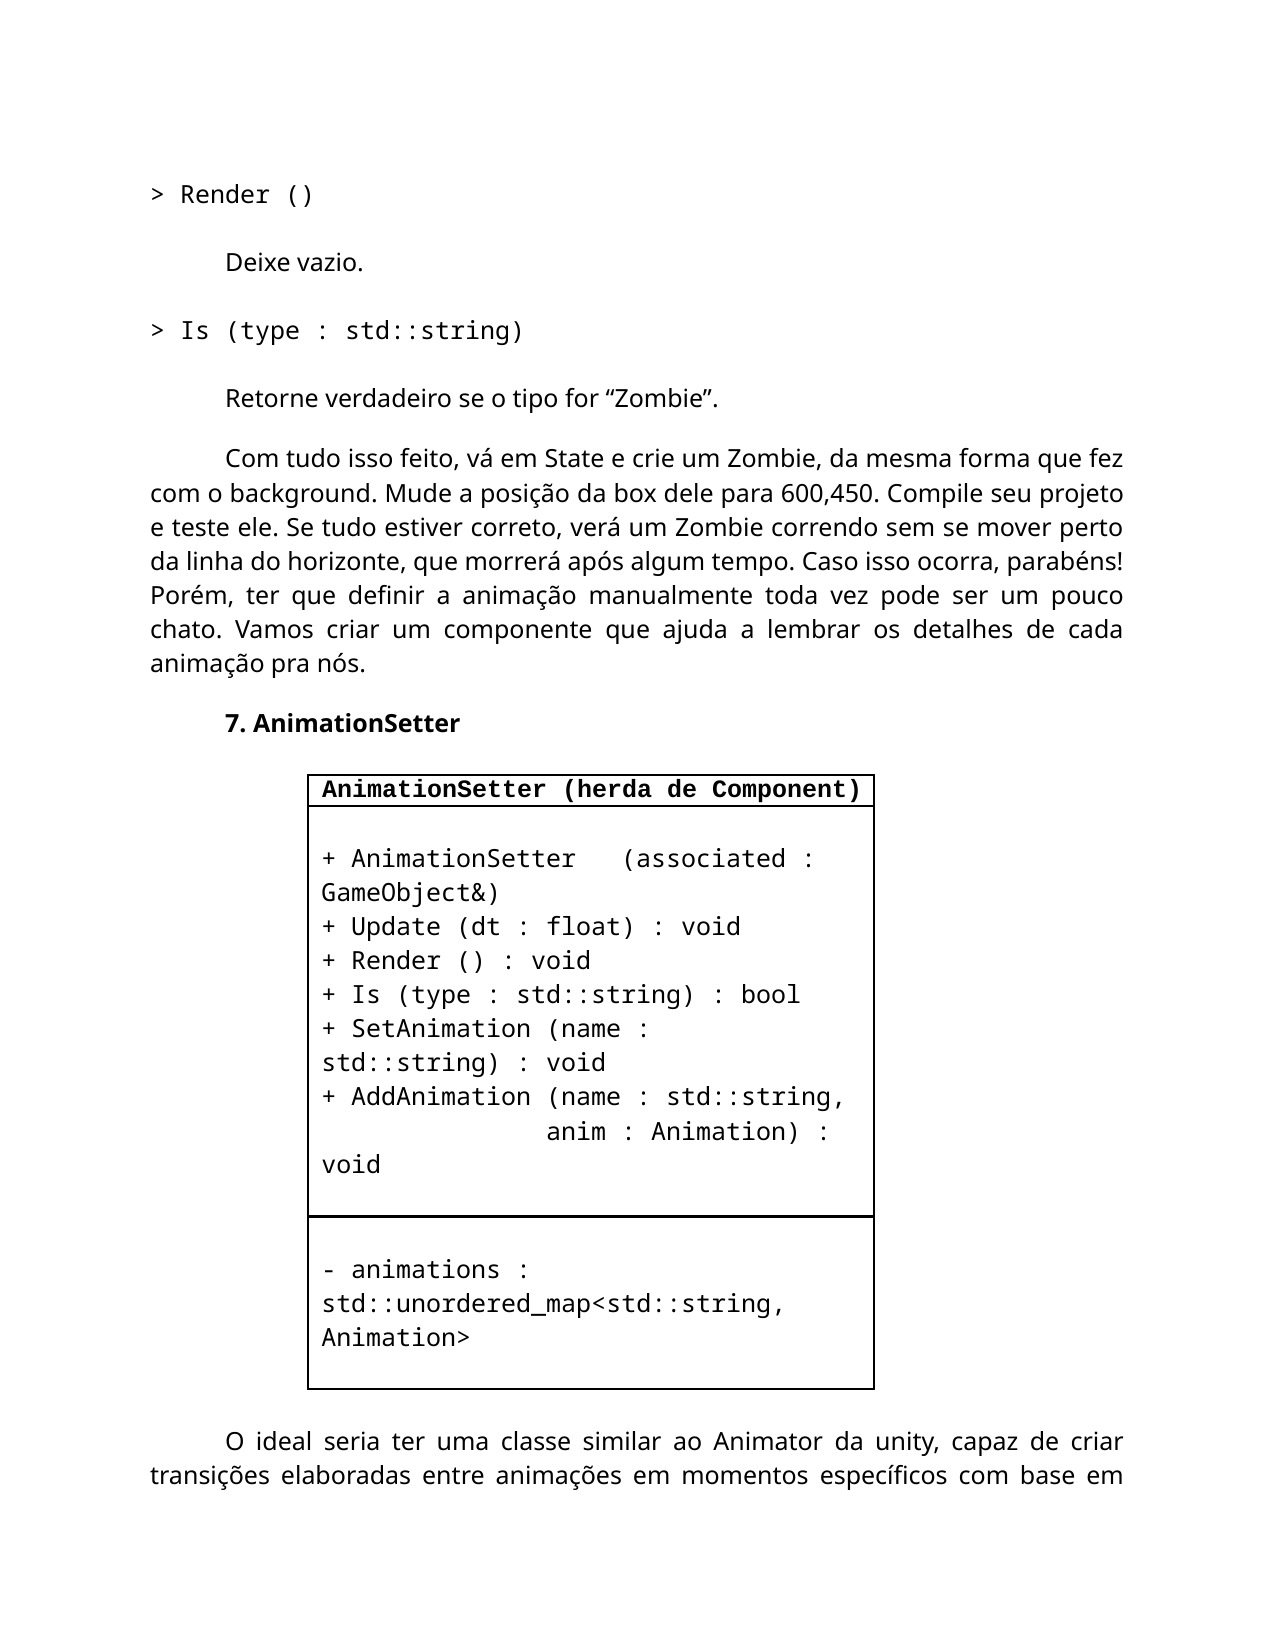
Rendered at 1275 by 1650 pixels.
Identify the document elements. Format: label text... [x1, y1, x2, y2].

text O ideal seria ter uma classe similar ao Animator da unity, capaz de criar transições elaboradas entre animações em momentos específicos com base em [150, 1424, 1125, 1492]
text Com tudo isso feito, vá em State e crie um Zombie, da mesma forma que fez com o background. Mude a posição da box dele para 600,450. Compile seu projeto e teste ele. Se tudo estiver correto, verá um Zombie correndo sem se mover perto da linha do horizonte, que morrerá após algum tempo. Caso isso ocorra, parabéns! Porém, ter que definir a animação manualmente toda vez pode ser um pouco chato. Vamos criar um componente que ajuda a lembrar os detalhes de cada animação pra nós. [150, 441, 1125, 679]
table_header AnimationSetter (herda de Component) [309, 776, 873, 804]
text Deixe vazio. [150, 244, 1125, 278]
text Retorne verdadeiro se o tipo for “Zombie”. [150, 381, 1125, 415]
text 7. AnimationSetter [150, 706, 1125, 740]
table_cell - animations : std::unordered_map<std::string, Animation> [309, 1218, 873, 1388]
text > Is (type : std::string) [150, 313, 1125, 347]
table_cell + AnimationSetter (associated : GameObject&) + Update (dt : float) : void + Render () : void + Is (type : std::string) : bool + SetAnimation (name : std::string) : void + AddAnimation (name : std::string, anim : Animation) : void [309, 807, 873, 1215]
text > Render () [150, 176, 1125, 210]
